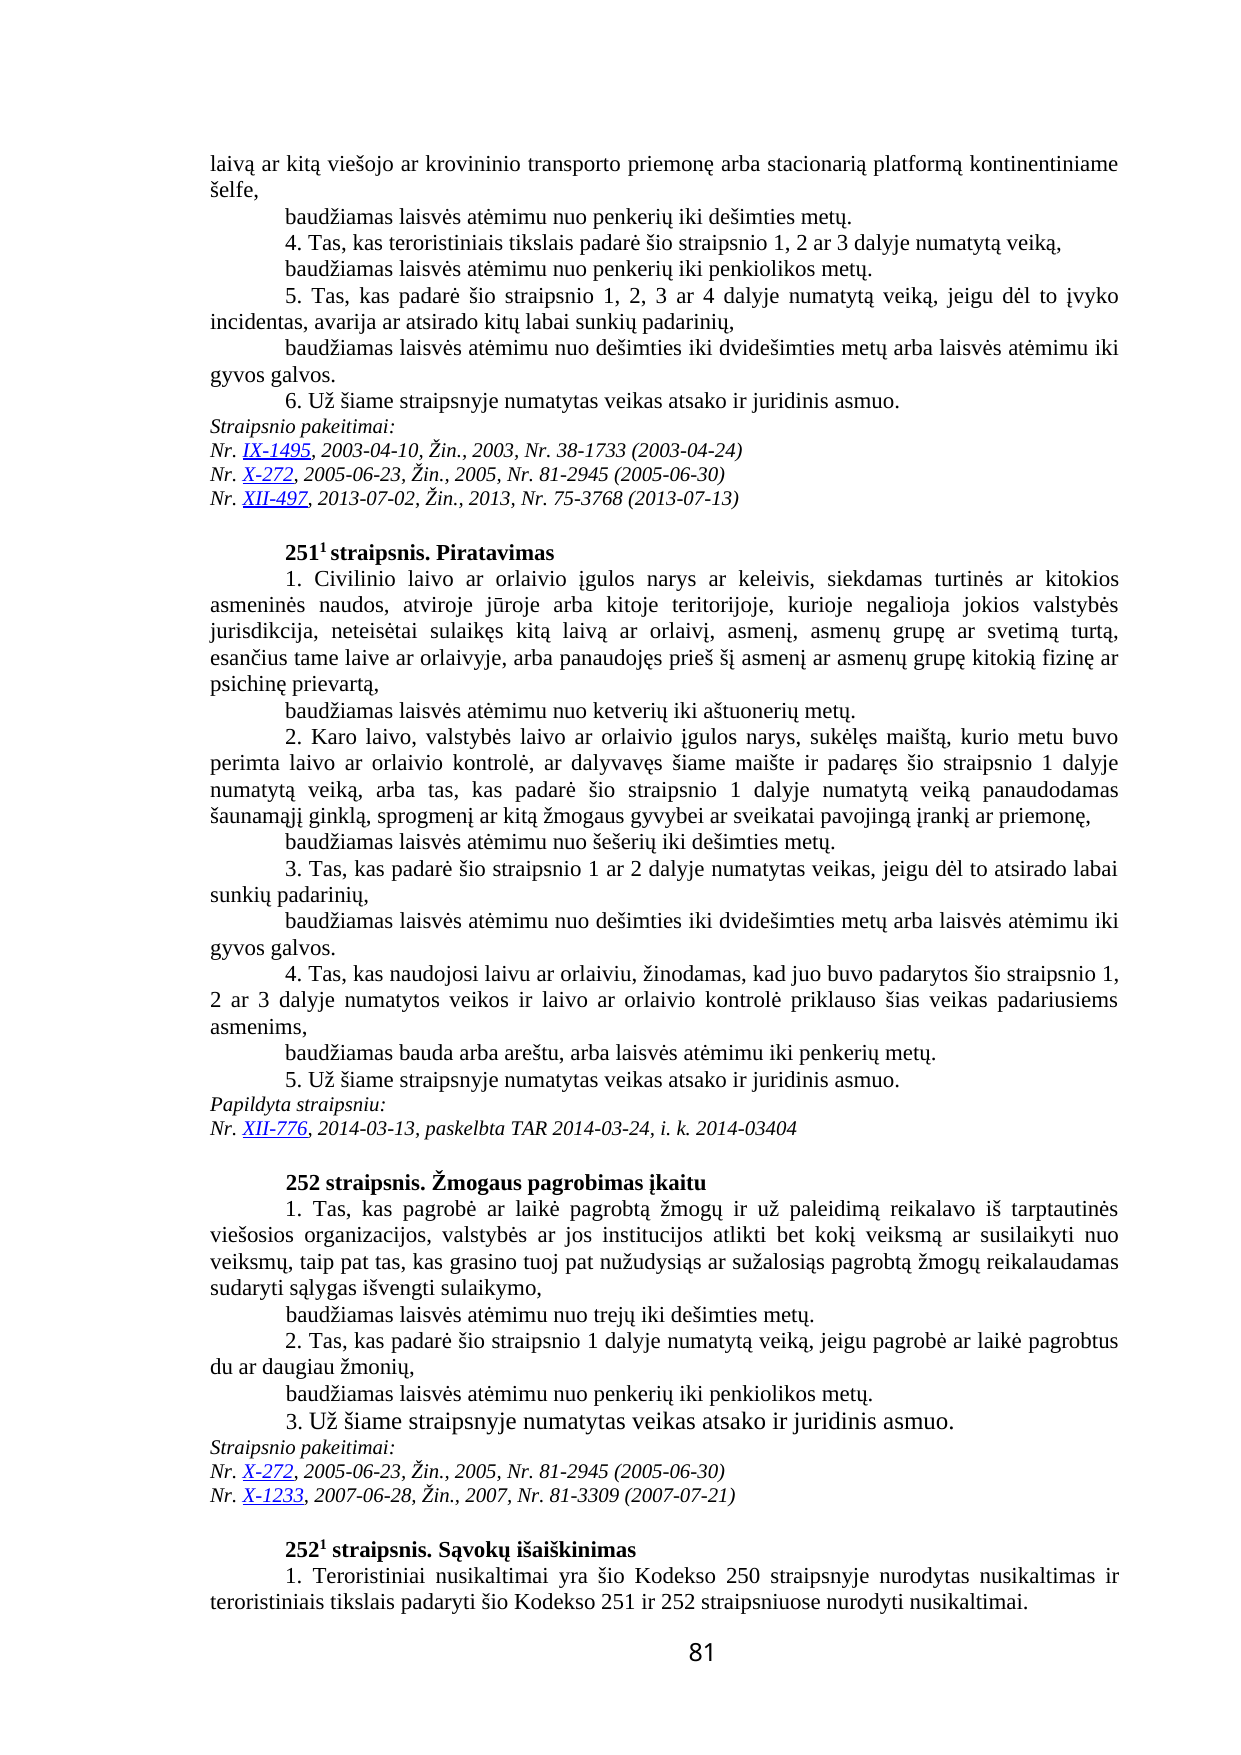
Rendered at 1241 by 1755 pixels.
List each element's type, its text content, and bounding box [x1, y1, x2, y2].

text 2. Karo laivo, valstybės laivo ar orlaivio įgulos narys, sukėlęs maištą, kurio metu buvo perimta laivo ar orlaivio kontrolė, ar dalyvavęs šiame maište ir padaręs šio straipsnio 1 dalyje numatytą veiką, arba tas, kas padarė šio straipsnio 1 dalyje numatytą veiką panaudodamas šaunamąjį ginklą, sprogmenį ar kitą žmogaus gyvybei ar sveikatai pavojingą įrankį ar priemonę, [210, 723, 1120, 828]
text baudžiamas laisvės atėmimu nuo penkerių iki penkiolikos metų. [210, 255, 1120, 282]
text 3. Tas, kas padarė šio straipsnio 1 ar 2 dalyje numatytas veikas, jeigu dėl to atsirado labai sunkių padarinių, [210, 855, 1120, 907]
text 1. Tas, kas pagrobė ar laikė pagrobtą žmogų ir už paleidimą reikalavo iš tarptautinės viešosios organizacijos, valstybės ar jos institucijos atlikti bet kokį veiksmą ar susilaikyti nuo veiksmų, taip pat tas, kas grasino tuoj pat nužudysiąs ar sužalosiąs pagrobtą žmogų reikalaudamas sudaryti sąlygas išvengti sulaikymo, [210, 1195, 1120, 1301]
text Nr. X-272, 2005-06-23, Žin., 2005, Nr. 81-2945 (2005-06-30) [210, 1459, 1120, 1483]
text 2511 straipsnis. Piratavimas [210, 538, 1120, 565]
text Nr. XII-776, 2014-03-13, paskelbta TAR 2014-03-24, i. k. 2014-03404 [210, 1116, 1120, 1140]
text Straipsnio pakeitimai: [210, 1435, 1120, 1459]
text Nr. X-272, 2005-06-23, Žin., 2005, Nr. 81-2945 (2005-06-30) [210, 462, 1120, 486]
text 252 straipsnis. Žmogaus pagrobimas įkaitu [210, 1169, 1106, 1195]
text baudžiamas laisvės atėmimu nuo ketverių iki aštuonerių metų. [210, 697, 1120, 723]
text laivą ar kitą viešojo ar krovininio transporto priemonę arba stacionarią platformą kontinentiniame šelfe, [210, 150, 1120, 203]
text baudžiamas laisvės atėmimu nuo dešimties iki dvidešimties metų arba laisvės atėmimu iki gyvos galvos. [210, 334, 1120, 387]
text 6. Už šiame straipsnyje numatytas veikas atsako ir juridinis asmuo. [210, 387, 1120, 413]
text 5. Tas, kas padarė šio straipsnio 1, 2, 3 ar 4 dalyje numatytą veiką, jeigu dėl to įvyko incidentas, avarija ar atsirado kitų labai sunkių padarinių, [210, 282, 1120, 334]
text baudžiamas bauda arba areštu, arba laisvės atėmimu iki penkerių metų. [210, 1039, 1120, 1066]
text Nr. IX-1495, 2003-04-10, Žin., 2003, Nr. 38-1733 (2003-04-24) [210, 438, 1120, 462]
text baudžiamas laisvės atėmimu nuo penkerių iki dešimties metų. [210, 203, 1120, 229]
text baudžiamas laisvės atėmimu nuo šešerių iki dešimties metų. [210, 828, 1120, 855]
text 2521 straipsnis. Sąvokų išaiškinimas [210, 1536, 1120, 1562]
text Nr. XII-497, 2013-07-02, Žin., 2013, Nr. 75-3768 (2013-07-13) [210, 486, 1120, 510]
text Papildyta straipsniu: [210, 1092, 1120, 1116]
text 5. Už šiame straipsnyje numatytas veikas atsako ir juridinis asmuo. [210, 1066, 1120, 1092]
text baudžiamas laisvės atėmimu nuo dešimties iki dvidešimties metų arba laisvės atėmimu iki gyvos galvos. [210, 907, 1120, 960]
text 4. Tas, kas teroristiniais tikslais padarė šio straipsnio 1, 2 ar 3 dalyje numatytą veiką, [210, 229, 1120, 255]
text Nr. X-1233, 2007-06-28, Žin., 2007, Nr. 81-3309 (2007-07-21) [210, 1483, 1120, 1507]
text baudžiamas laisvės atėmimu nuo penkerių iki penkiolikos metų. [210, 1380, 1106, 1406]
text baudžiamas laisvės atėmimu nuo trejų iki dešimties metų. [210, 1301, 1106, 1327]
text 4. Tas, kas naudojosi laivu ar orlaiviu, žinodamas, kad juo buvo padarytos šio straipsnio 1, 2 ar 3 dalyje numatytos veikos ir laivo ar orlaivio kontrolė priklauso šias veikas padariusiems asmenims, [210, 960, 1120, 1039]
text Straipsnio pakeitimai: [210, 413, 1120, 438]
text 1. Teroristiniai nusikaltimai yra šio Kodekso 250 straipsnyje nurodytas nusikaltimas ir teroristiniais tikslais padaryti šio Kodekso 251 ir 252 straipsniuose nurodyti nusikaltimai. [210, 1562, 1120, 1615]
text 1. Civilinio laivo ar orlaivio įgulos narys ar keleivis, siekdamas turtinės ar kitokios asmeninės naudos, atviroje jūroje arba kitoje teritorijoje, kurioje negalioja jokios valstybės jurisdikcija, neteisėtai sulaikęs kitą laivą ar orlaivį, asmenį, asmenų grupę ar svetimą turtą, esančius tame laive ar orlaivyje, arba panaudojęs prieš šį asmenį ar asmenų grupę kitokią fizinę ar psichinę prievartą, [210, 565, 1120, 697]
text 3. Už šiame straipsnyje numatytas veikas atsako ir juridinis asmuo. [210, 1406, 1106, 1435]
text 2. Tas, kas padarė šio straipsnio 1 dalyje numatytą veiką, jeigu pagrobė ar laikė pagrobtus du ar daugiau žmonių, [210, 1327, 1120, 1380]
